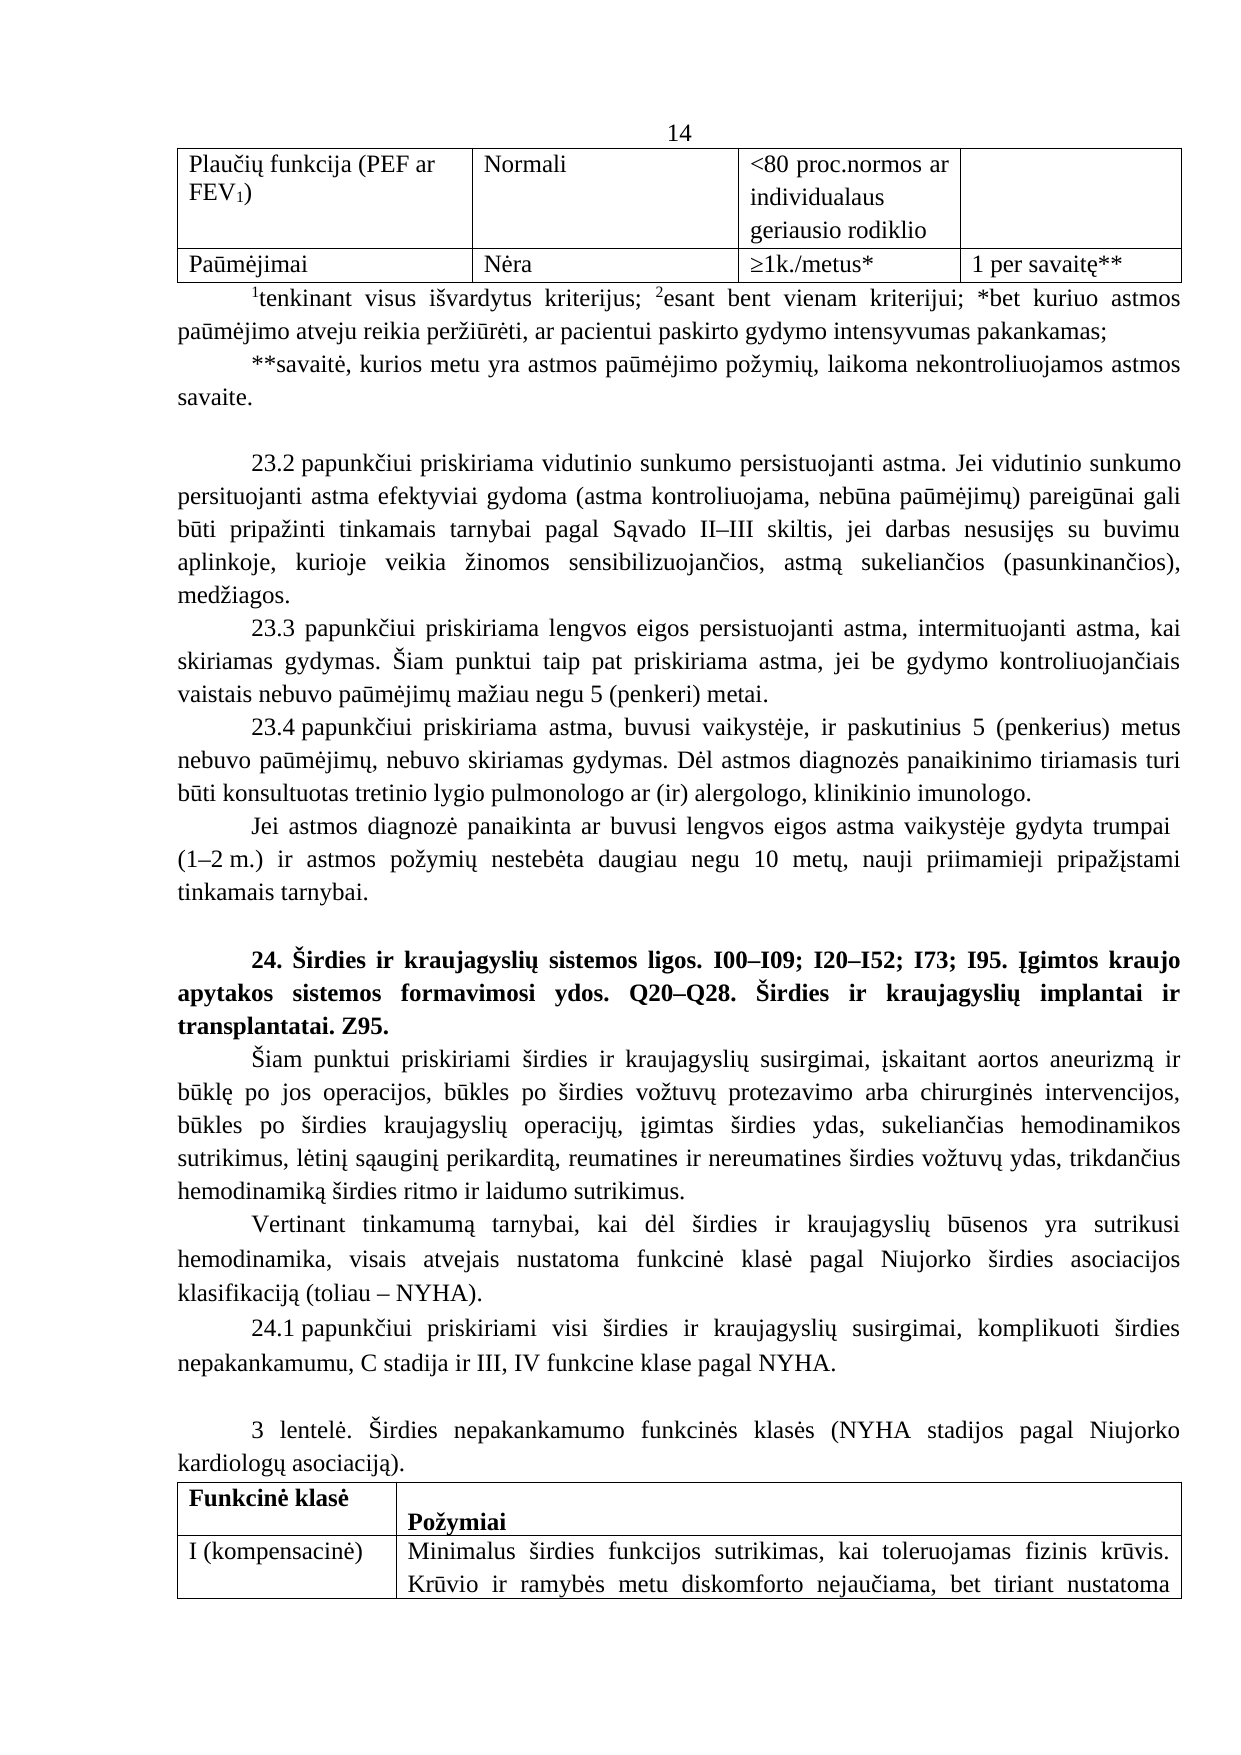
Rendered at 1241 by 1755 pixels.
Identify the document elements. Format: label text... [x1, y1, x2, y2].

text **savaitė, kurios metu yra astmos paūmėjimo požymių, laikoma nekontroliuojamos astmos savaite. [177, 349, 1181, 411]
text 1tenkinant visus išvardytus kriterijus; 2esant bent vienam kriterijui; *bet kuriuo astmos paūmėjimo atveju reikia peržiūrėti, ar pacientui paskirto gydymo intensyvumas pakankamas; [177, 283, 1181, 344]
table_cell Minimalus širdies funkcijos sutrikimas, kai toleruojamas fizinis krūvis. Krūvio ir ramybės metu diskomforto nejaučiama, bet tiriant nustatoma [397, 1536, 1181, 1598]
table_header Požymiai [397, 1483, 1181, 1535]
text Šiam punktui priskiriami širdies ir kraujagyslių susirgimai, įskaitant aortos aneurizmą ir būklę po jos operacijos, būkles po širdies vožtuvų protezavimo arba chirurginės intervencijos, būkles po širdies kraujagyslių operacijų, įgimtas širdies ydas, sukeliančias hemodinamikos sutrikimus, lėtinį sąauginį perikarditą, reumatines ir nereumatines širdies vožtuvų ydas, trikdančius hemodinamiką širdies ritmo ir laidumo sutrikimus. [177, 1044, 1181, 1205]
table_cell Nėra [473, 249, 738, 282]
table_cell Paūmėjimai [178, 249, 472, 282]
table_cell 1 per savaitę** [961, 249, 1181, 282]
text 24. Širdies ir kraujagyslių sistemos ligos. I00–I09; I20–I52; I73; I95. Įgimtos kraujo apytakos sistemos formavimosi ydos. Q20–Q28. Širdies ir kraujagyslių implantai ir transplantatai. Z95. [177, 945, 1181, 1040]
table_cell Plaučių funkcija (PEF ar FEV1) [178, 149, 472, 248]
table_cell <80 proc.normos ar individualaus geriausio rodiklio [739, 149, 960, 248]
text Jei astmos diagnozė panaikinta ar buvusi lengvos eigos astma vaikystėje gydyta trumpai (1–2 m.) ir astmos požymių nestebėta daugiau negu 10 metų, nauji priimamieji pripažįstami tinkamais tarnybai. [177, 811, 1181, 906]
text Vertinant tinkamumą tarnybai, kai dėl širdies ir kraujagyslių būsenos yra sutrikusi hemodinamika, visais atvejais nustatoma funkcinė klasė pagal Niujorko širdies asociacijos klasifikaciją (toliau – NYHA). [177, 1209, 1181, 1307]
text 23.3 papunkčiui priskiriama lengvos eigos persistuojanti astma, intermituojanti astma, kai skiriamas gydymas. Šiam punktui taip pat priskiriama astma, jei be gydymo kontroliuojančiais vaistais nebuvo paūmėjimų mažiau negu 5 (penkeri) metai. [177, 613, 1181, 708]
table_cell ≥1k./metus* [739, 249, 960, 282]
table_cell Normali [473, 149, 738, 248]
table_cell [961, 149, 1181, 248]
text 23.4 papunkčiui priskiriama astma, buvusi vaikystėje, ir paskutinius 5 (penkerius) metus nebuvo paūmėjimų, nebuvo skiriamas gydymas. Dėl astmos diagnozės panaikinimo tiriamasis turi būti konsultuotas tretinio lygio pulmonologo ar (ir) alergologo, klinikinio imunologo. [177, 712, 1181, 807]
text 23.2 papunkčiui priskiriama vidutinio sunkumo persistuojanti astma. Jei vidutinio sunkumo persituojanti astma efektyviai gydoma (astma kontroliuojama, nebūna paūmėjimų) pareigūnai gali būti pripažinti tinkamais tarnybai pagal Sąvado II–III skiltis, jei darbas nesusijęs su buvimu aplinkoje, kurioje veikia žinomos sensibilizuojančios, astmą sukeliančios (pasunkinančios), medžiagos. [177, 448, 1181, 609]
text 3 lentelė. Širdies nepakankamumo funkcinės klasės (NYHA stadijos pagal Niujorko kardiologų asociaciją). [177, 1416, 1181, 1477]
table_header Funkcinė klasė [178, 1483, 396, 1535]
table_cell I (kompensacinė) [178, 1536, 396, 1598]
text 24.1 papunkčiui priskiriami visi širdies ir kraujagyslių susirgimai, komplikuoti širdies nepakankamumu, C stadija ir III, IV funkcine klase pagal NYHA. [177, 1313, 1181, 1377]
